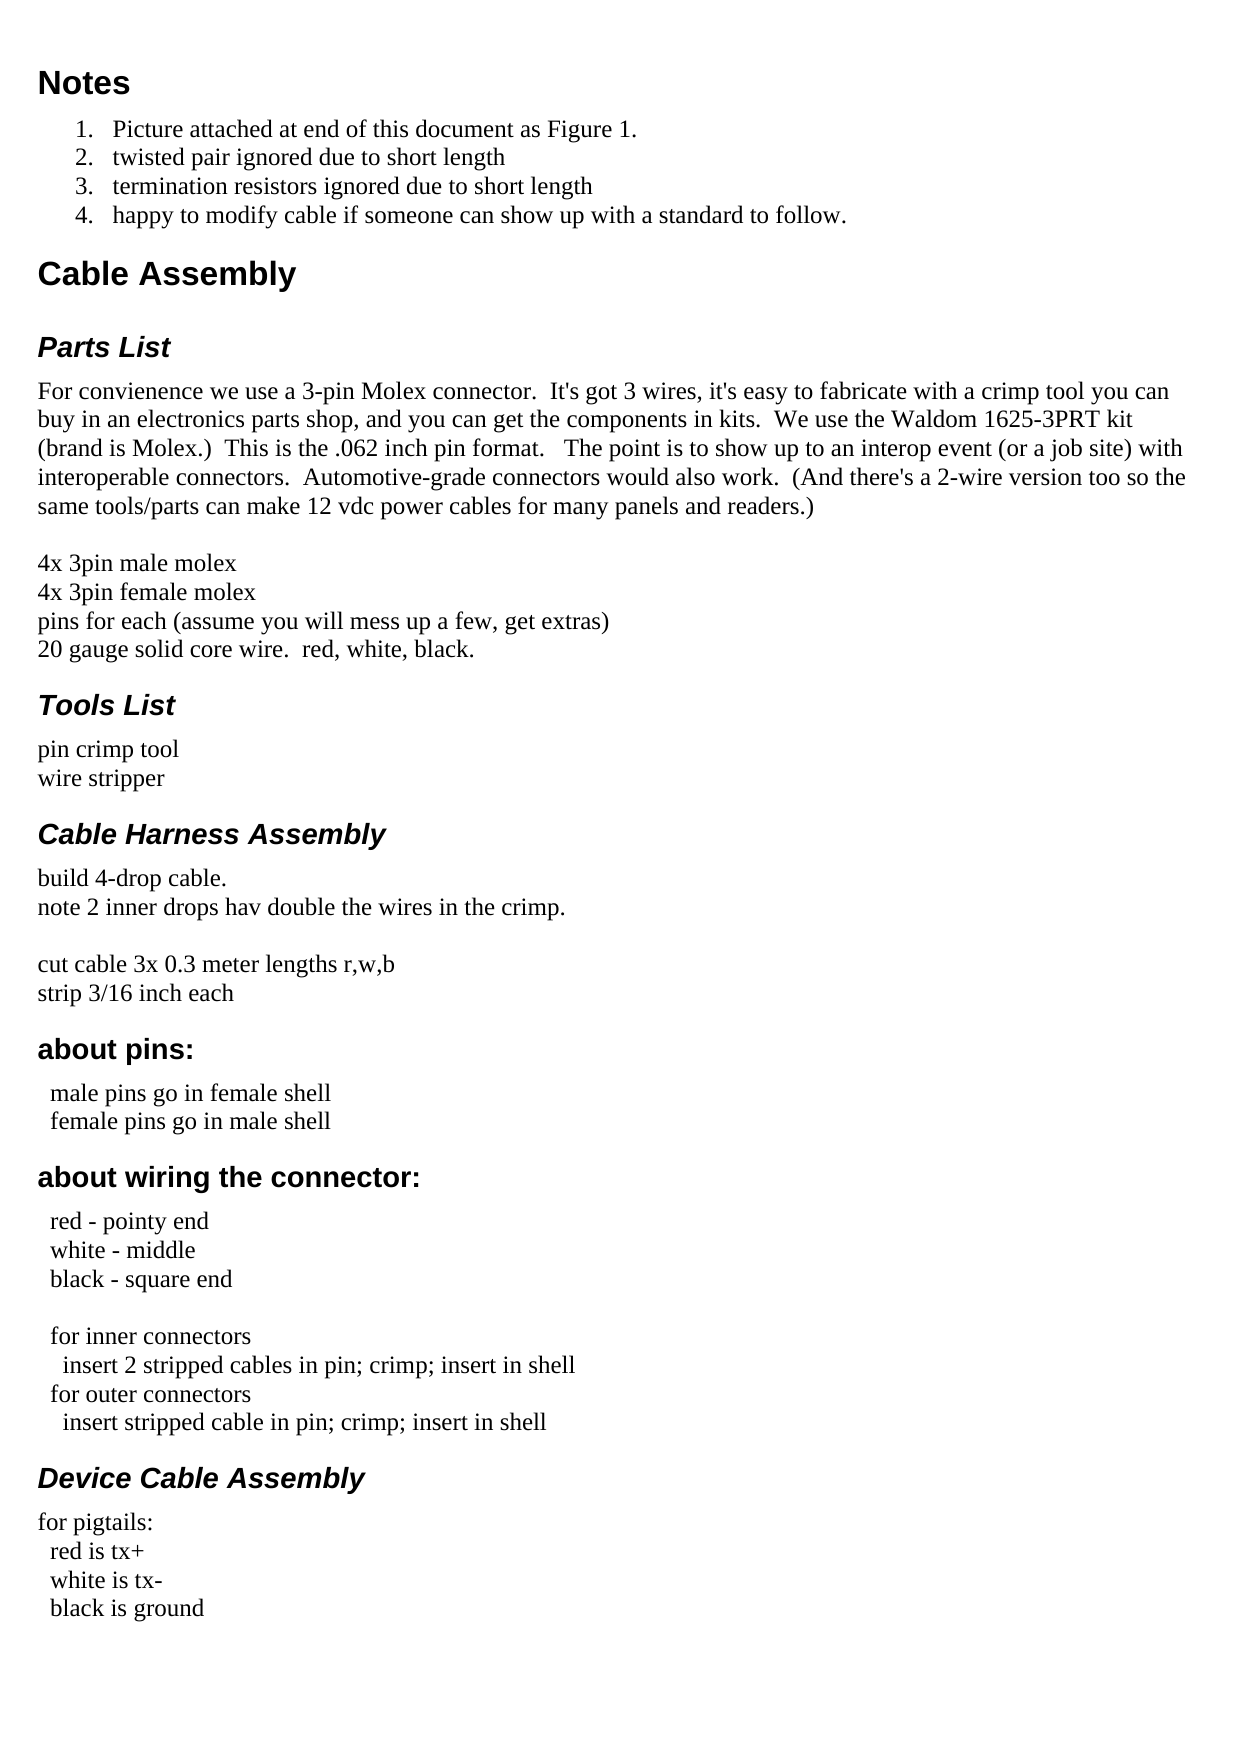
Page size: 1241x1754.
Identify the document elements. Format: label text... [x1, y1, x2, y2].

text insert stripped cable in pin; crimp; insert in shell [37, 1407, 1203, 1436]
subtitle Tools List [37, 688, 1203, 722]
subtitle Parts List [37, 330, 1203, 363]
text cut cable 3x 0.3 meter lengths r,w,b [37, 949, 1203, 978]
text 4x 3pin female molex [37, 577, 1203, 606]
text red - pointy end [37, 1206, 1203, 1235]
text note 2 inner drops hav double the wires in the crimp. [37, 892, 1203, 920]
list happy to modify cable if someone can show up with a standard to follow. [75, 200, 1203, 229]
text pins for each (assume you will mess up a few, get extras) [37, 606, 1203, 634]
text for outer connectors [37, 1379, 1203, 1407]
subtitle about pins: [37, 1032, 1203, 1065]
text 20 gauge solid core wire. red, white, black. [37, 634, 1203, 663]
subtitle Cable Assembly [37, 254, 1203, 292]
list Picture attached at end of this document as Figure 1. [75, 114, 1203, 142]
text male pins go in female shell [37, 1078, 1203, 1106]
text white - middle [37, 1235, 1203, 1264]
text For convienence we use a 3-pin Molex connector. It's got 3 wires, it's easy to fabricate with a crimp tool you can buy in an electronics parts shop, and you can get the components in kits. We use the Waldom 1625-3PRT kit (brand is Molex.) This is the .062 inch pin format. The point is to show up to an interop event (or a job site) with interoperable connectors. Automotive-grade connectors would also work. (And there's a 2-wire version too so the same tools/parts can make 12 vdc power cables for many panels and readers.) [37, 376, 1203, 519]
text red is tx+ [37, 1536, 1203, 1565]
text build 4-drop cable. [37, 863, 1203, 892]
text black is ground [37, 1593, 1203, 1622]
text wire stripper [37, 763, 1203, 792]
list termination resistors ignored due to short length [75, 171, 1203, 200]
subtitle Cable Harness Assembly [37, 817, 1203, 850]
text black - square end [37, 1264, 1203, 1292]
subtitle Device Cable Assembly [37, 1461, 1203, 1495]
subtitle about wiring the connector: [37, 1160, 1203, 1194]
text female pins go in male shell [37, 1106, 1203, 1135]
text white is tx- [37, 1565, 1203, 1593]
text strip 3/16 inch each [37, 978, 1203, 1007]
text for inner connectors [37, 1321, 1203, 1350]
text for pigtails: [37, 1507, 1203, 1536]
text 4x 3pin male molex [37, 548, 1203, 577]
list twisted pair ignored due to short length [75, 142, 1203, 171]
subtitle Notes [37, 62, 1203, 101]
text insert 2 stripped cables in pin; crimp; insert in shell [37, 1350, 1203, 1379]
text pin crimp tool [37, 734, 1203, 763]
